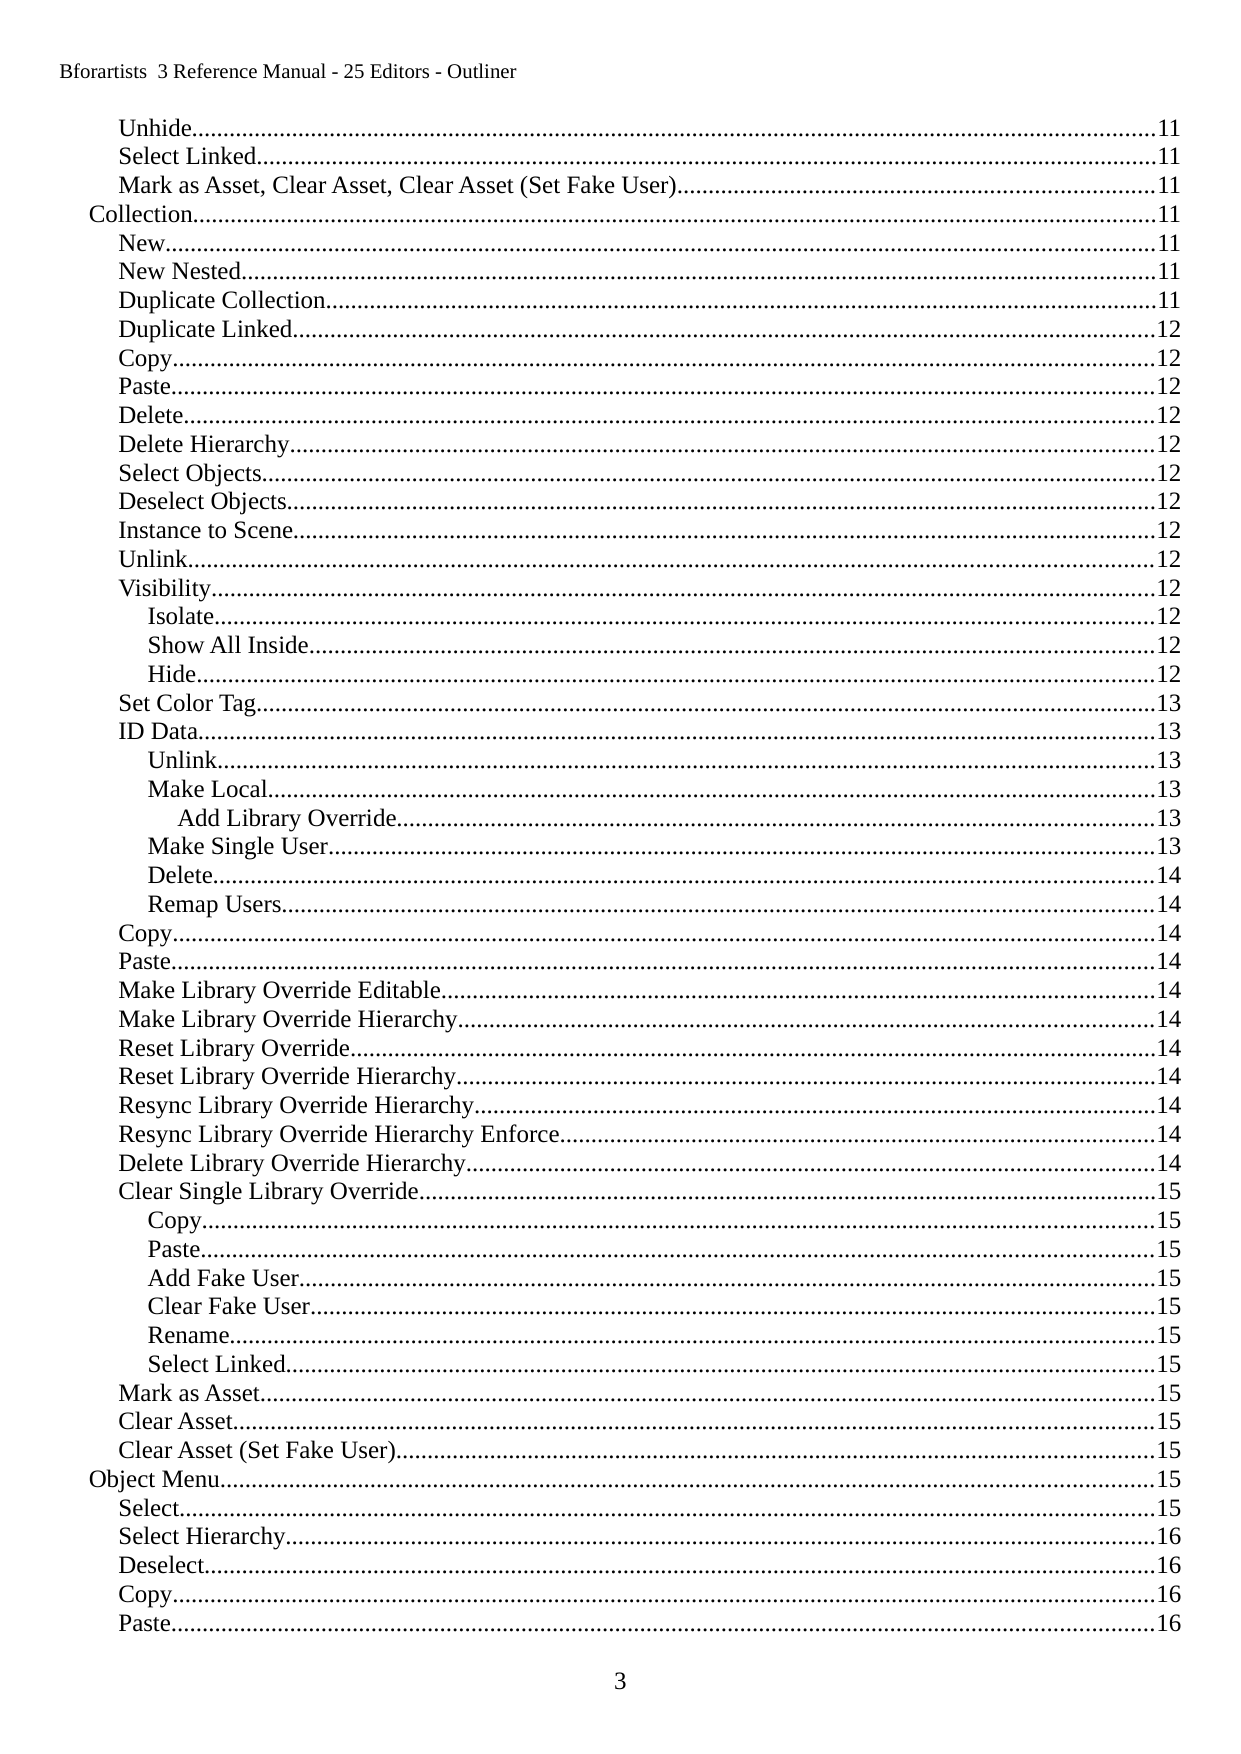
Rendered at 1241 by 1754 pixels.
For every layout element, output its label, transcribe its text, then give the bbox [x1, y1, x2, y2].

text Mark as Asset 15 [118, 1378, 1181, 1406]
text Delete 14 [147, 860, 1181, 889]
text Duplicate Linked 12 [118, 314, 1181, 343]
text Add Library Override 13 [177, 803, 1181, 831]
text Make Local 13 [147, 774, 1181, 803]
text Reset Library Override Hierarchy 14 [118, 1061, 1181, 1090]
text Copy 12 [118, 343, 1181, 371]
text Copy 15 [147, 1205, 1181, 1234]
text Select Linked 15 [147, 1349, 1181, 1378]
text Delete Hierarchy 12 [118, 429, 1181, 458]
text ID Data 13 [118, 716, 1181, 745]
text Resync Library Override Hierarchy Enforce 14 [118, 1119, 1181, 1148]
text Remap Users 14 [147, 889, 1181, 918]
text Select 15 [118, 1493, 1181, 1521]
text Isolate 12 [147, 601, 1181, 630]
text Paste 16 [118, 1608, 1181, 1636]
text Mark as Asset, Clear Asset, Clear Asset (Set Fake User) 11 [118, 170, 1181, 199]
text Make Single User 13 [147, 831, 1181, 860]
text Deselect 16 [118, 1550, 1181, 1579]
text Instance to Scene 12 [118, 515, 1181, 544]
text Add Fake User 15 [147, 1263, 1181, 1291]
text Delete Library Override Hierarchy 14 [118, 1148, 1181, 1176]
text Visibility 12 [118, 573, 1181, 601]
text Set Color Tag 13 [118, 688, 1181, 716]
text New 11 [118, 228, 1181, 256]
text Copy 14 [118, 918, 1181, 946]
text Select Objects 12 [118, 458, 1181, 486]
text Resync Library Override Hierarchy 14 [118, 1090, 1181, 1119]
text Select Hierarchy 16 [118, 1521, 1181, 1550]
text Unlink 13 [147, 745, 1181, 774]
text Paste 14 [118, 946, 1181, 975]
text Clear Single Library Override 15 [118, 1176, 1181, 1205]
text Reset Library Override 14 [118, 1033, 1181, 1061]
text Make Library Override Editable 14 [118, 975, 1181, 1004]
text Copy 16 [118, 1579, 1181, 1608]
text Delete 12 [118, 400, 1181, 429]
text Duplicate Collection 11 [118, 285, 1181, 314]
text Paste 15 [147, 1234, 1181, 1263]
text New Nested 11 [118, 256, 1181, 285]
text Clear Asset 15 [118, 1406, 1181, 1435]
text Collection 11 [88, 199, 1181, 228]
text Paste 12 [118, 371, 1181, 400]
text Make Library Override Hierarchy 14 [118, 1004, 1181, 1033]
text Rename 15 [147, 1320, 1181, 1349]
text Unlink 12 [118, 544, 1181, 573]
text Hide 12 [147, 659, 1181, 688]
text Select Linked 11 [118, 141, 1181, 170]
text Clear Fake User 15 [147, 1291, 1181, 1320]
text Unhide 11 [118, 113, 1181, 141]
text Clear Asset (Set Fake User) 15 [118, 1435, 1181, 1464]
text Object Menu 15 [88, 1464, 1181, 1493]
text Show All Inside 12 [147, 630, 1181, 659]
text Deselect Objects 12 [118, 486, 1181, 515]
